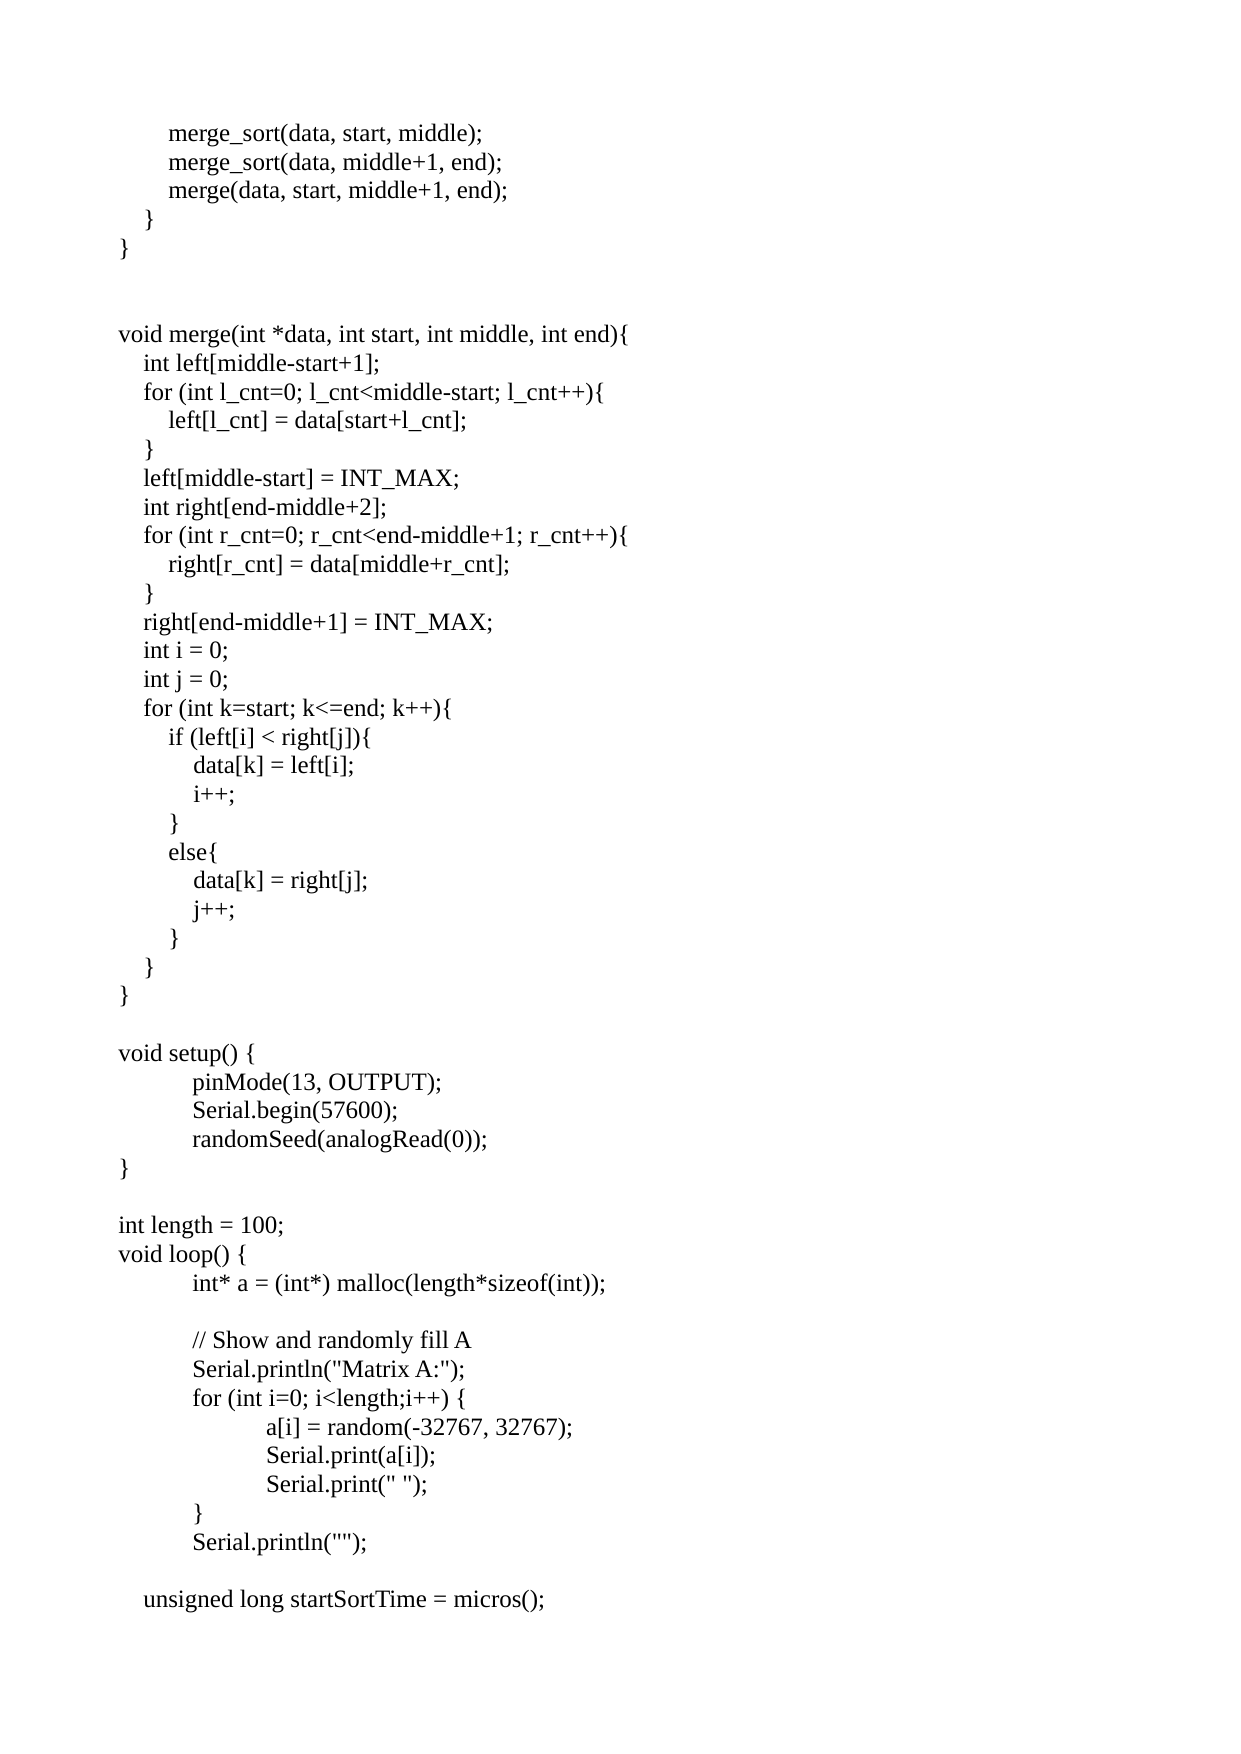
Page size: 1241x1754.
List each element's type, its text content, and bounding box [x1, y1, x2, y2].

text int j = 0; [118, 664, 1122, 693]
text int i = 0; [118, 636, 1122, 664]
text } [118, 233, 1122, 262]
text a[i] = random(-32767, 32767); [118, 1412, 1122, 1441]
text for (int r_cnt=0; r_cnt<end-middle+1; r_cnt++){ [118, 521, 1122, 549]
text void setup() { [118, 1038, 1122, 1067]
text right[r_cnt] = data[middle+r_cnt]; [118, 549, 1122, 578]
text unsigned long startSortTime = micros(); [118, 1584, 1122, 1613]
text } [118, 808, 1122, 837]
text left[l_cnt] = data[start+l_cnt]; [118, 406, 1122, 434]
text j++; [118, 894, 1122, 923]
text randomSeed(analogRead(0)); [118, 1124, 1122, 1153]
text Serial.println(""); [118, 1527, 1122, 1556]
text for (int k=start; k<=end; k++){ [118, 693, 1122, 722]
text if (left[i] < right[j]){ [118, 722, 1122, 751]
text } [118, 578, 1122, 607]
text merge(data, start, middle+1, end); [118, 176, 1122, 204]
text data[k] = right[j]; [118, 866, 1122, 894]
text } [118, 1153, 1122, 1182]
text Serial.print(" "); [118, 1469, 1122, 1498]
text int* a = (int*) malloc(length*sizeof(int)); [118, 1268, 1122, 1297]
text for (int i=0; i<length;i++) { [118, 1383, 1122, 1412]
text left[middle-start] = INT_MAX; [118, 463, 1122, 492]
text right[end-middle+1] = INT_MAX; [118, 607, 1122, 636]
text } [118, 923, 1122, 952]
text for (int l_cnt=0; l_cnt<middle-start; l_cnt++){ [118, 377, 1122, 406]
text int right[end-middle+2]; [118, 492, 1122, 521]
text void loop() { [118, 1239, 1122, 1268]
text int length = 100; [118, 1211, 1122, 1239]
text Serial.println("Matrix A:"); [118, 1354, 1122, 1383]
text } [118, 981, 1122, 1009]
text pinMode(13, OUTPUT); [118, 1067, 1122, 1096]
text } [118, 952, 1122, 981]
text void merge(int *data, int start, int middle, int end){ [118, 319, 1122, 348]
text Serial.print(a[i]); [118, 1441, 1122, 1469]
text merge_sort(data, middle+1, end); [118, 147, 1122, 176]
text i++; [118, 779, 1122, 808]
text } [118, 204, 1122, 233]
text data[k] = left[i]; [118, 751, 1122, 779]
text } [118, 1498, 1122, 1527]
text } [118, 434, 1122, 463]
text merge_sort(data, start, middle); [118, 118, 1122, 147]
text else{ [118, 837, 1122, 866]
text // Show and randomly fill A [118, 1326, 1122, 1354]
text int left[middle-start+1]; [118, 348, 1122, 377]
text Serial.begin(57600); [118, 1096, 1122, 1124]
